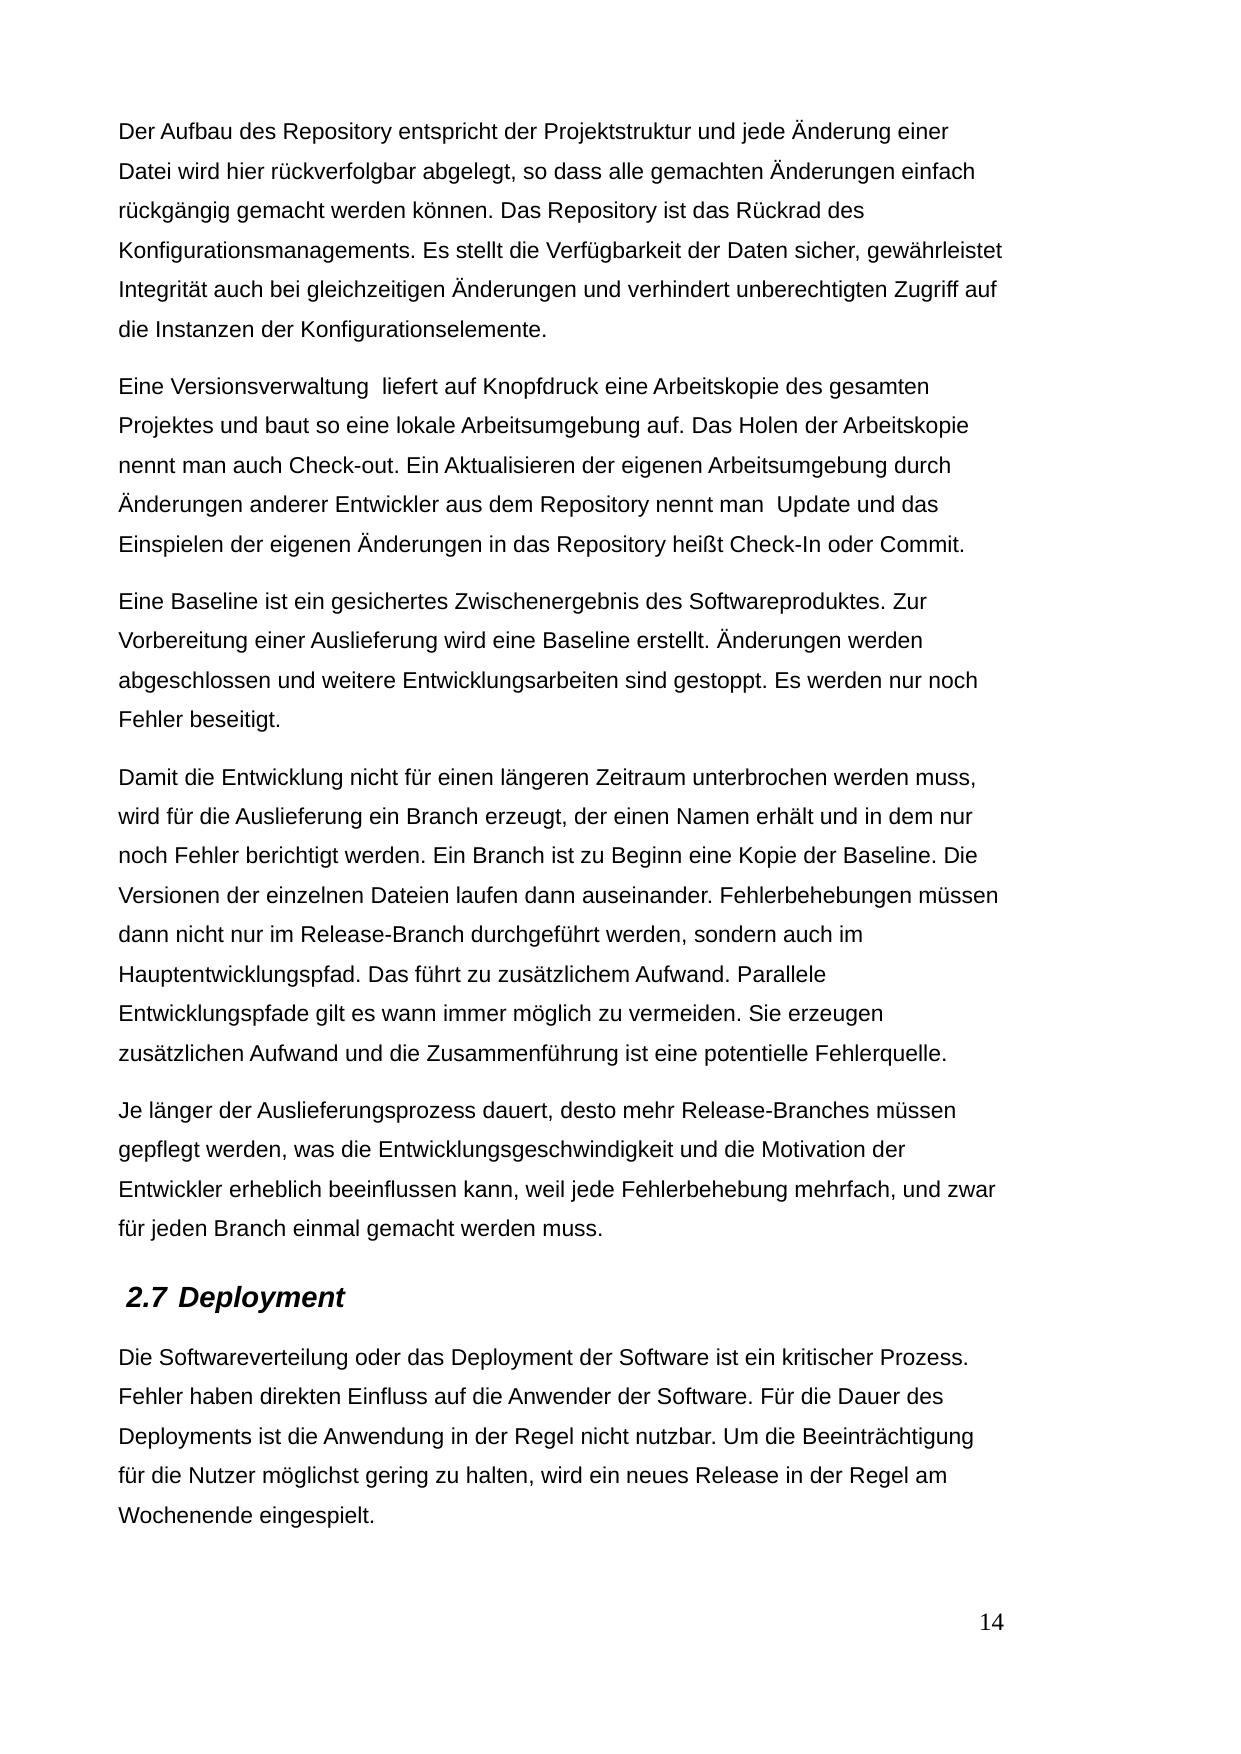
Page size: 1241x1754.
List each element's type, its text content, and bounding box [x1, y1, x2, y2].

text Je länger der Auslieferungsprozess dauert, desto mehr Release-Branches müssen gepflegt werden, was die Entwicklungsgeschwindigkeit und die Motivation der Entwickler erheblich beeinflussen kann, weil jede Fehlerbehebung mehrfach, und zwar für jeden Branch einmal gemacht werden muss. [118, 1097, 1004, 1242]
text Der Aufbau des Repository entspricht der Projektstruktur und jede Änderung einer Datei wird hier rückverfolgbar abgelegt, so dass alle gemachten Änderungen einfach rückgängig gemacht werden können. Das Repository ist das Rückrad des Konfigurationsmanagements. Es stellt die Verfügbarkeit der Daten sicher, gewährleistet Integrität auch bei gleichzeitigen Änderungen und verhindert unberechtigten Zugriff auf die Instanzen der Konfigurationselemente. [118, 118, 1004, 342]
text Damit die Entwicklung nicht für einen längeren Zeitraum unterbrochen werden muss, wird für die Auslieferung ein Branch erzeugt, der einen Namen erhält und in dem nur noch Fehler berichtigt werden. Ein Branch ist zu Beginn eine Kopie der Baseline. Die Versionen der einzelnen Dateien laufen dann auseinander. Fehlerbehebungen müssen dann nicht nur im Release-Branch durchgeführt werden, sondern auch im Hauptentwicklungspfad. Das führt zu zusätzlichem Aufwand. Parallele Entwicklungspfade gilt es wann immer möglich zu vermeiden. Sie erzeugen zusätzlichen Aufwand und die Zusammenführung ist eine potentielle Fehlerquelle. [118, 763, 1004, 1066]
text Eine Versionsverwaltung liefert auf Knopfdruck eine Arbeitskopie des gesamten Projektes und baut so eine lokale Arbeitsumgebung auf. Das Holen der Arbeitskopie nennt man auch Check-out. Ein Aktualisieren der eigenen Arbeitsumgebung durch Änderungen anderer Entwickler aus dem Repository nennt man Update und das Einspielen der eigenen Änderungen in das Repository heißt Check-In oder Commit. [118, 373, 1004, 557]
text Die Softwareverteilung oder das Deployment der Software ist ein kritischer Prozess. Fehler haben direkten Einfluss auf die Anwender der Software. Für die Dauer des Deployments ist die Anwendung in der Regel nicht nutzbar. Um die Beeinträchtigung für die Nutzer möglichst gering zu halten, wird ein neues Release in der Regel am Wochenende eingespielt. [118, 1344, 1004, 1528]
subtitle Deployment [118, 1280, 1004, 1313]
text Eine Baseline ist ein gesichertes Zwischenergebnis des Softwareproduktes. Zur Vorbereitung einer Auslieferung wird eine Baseline erstellt. Änderungen werden abgeschlossen und weitere Entwicklungsarbeiten sind gestoppt. Es werden nur noch Fehler beseitigt. [118, 588, 1004, 733]
